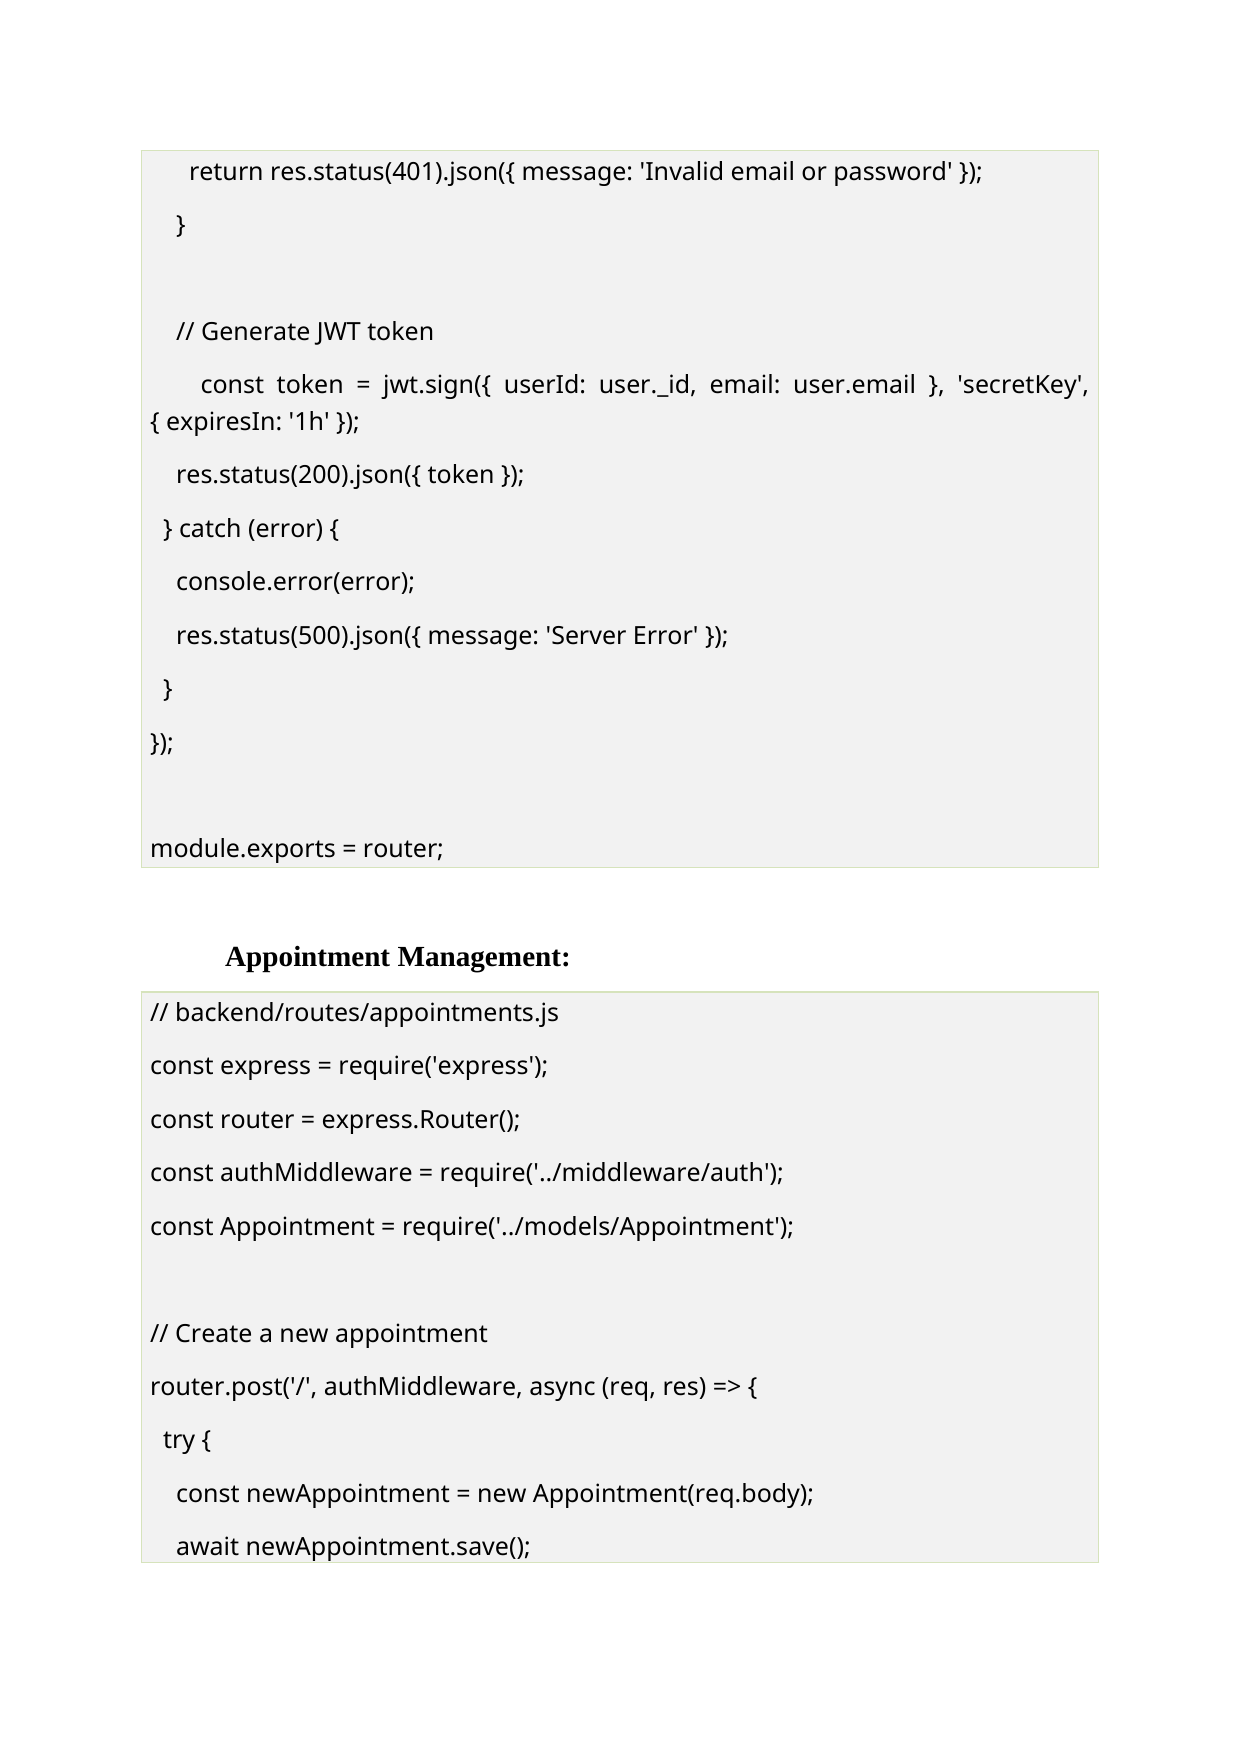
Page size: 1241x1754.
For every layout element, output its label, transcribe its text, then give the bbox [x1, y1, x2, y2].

text }); [142, 721, 1098, 758]
text const newAppointment = new Appointment(req.body); [142, 1472, 1098, 1509]
text const Appointment = require('../models/Appointment'); [142, 1205, 1098, 1242]
text } [142, 668, 1098, 705]
text module.exports = router; [142, 828, 1098, 867]
text res.status(200).json({ token }); [142, 454, 1098, 491]
text await newAppointment.save(); [142, 1526, 1098, 1562]
text // backend/routes/appointments.js [142, 993, 1098, 1029]
text const authMiddleware = require('../middleware/auth'); [142, 1152, 1098, 1189]
text } [142, 203, 1098, 241]
text try { [142, 1419, 1098, 1456]
text router.post('/', authMiddleware, async (req, res) => { [142, 1366, 1098, 1403]
text // Generate JWT token [142, 310, 1098, 347]
text const express = require('express'); [142, 1045, 1098, 1082]
text console.error(error); [142, 561, 1098, 598]
text Appointment Management: [150, 939, 1090, 973]
text const router = express.Router(); [142, 1098, 1098, 1136]
text res.status(500).json({ message: 'Server Error' }); [142, 614, 1098, 651]
text return res.status(401).json({ message: 'Invalid email or password' }); [142, 151, 1098, 187]
text // Create a new appointment [142, 1312, 1098, 1349]
text } catch (error) { [142, 507, 1098, 544]
text const token = jwt.sign({ userId: user._id, email: user.email }, 'secretKey', { expiresIn: '1h' }); [142, 364, 1098, 438]
